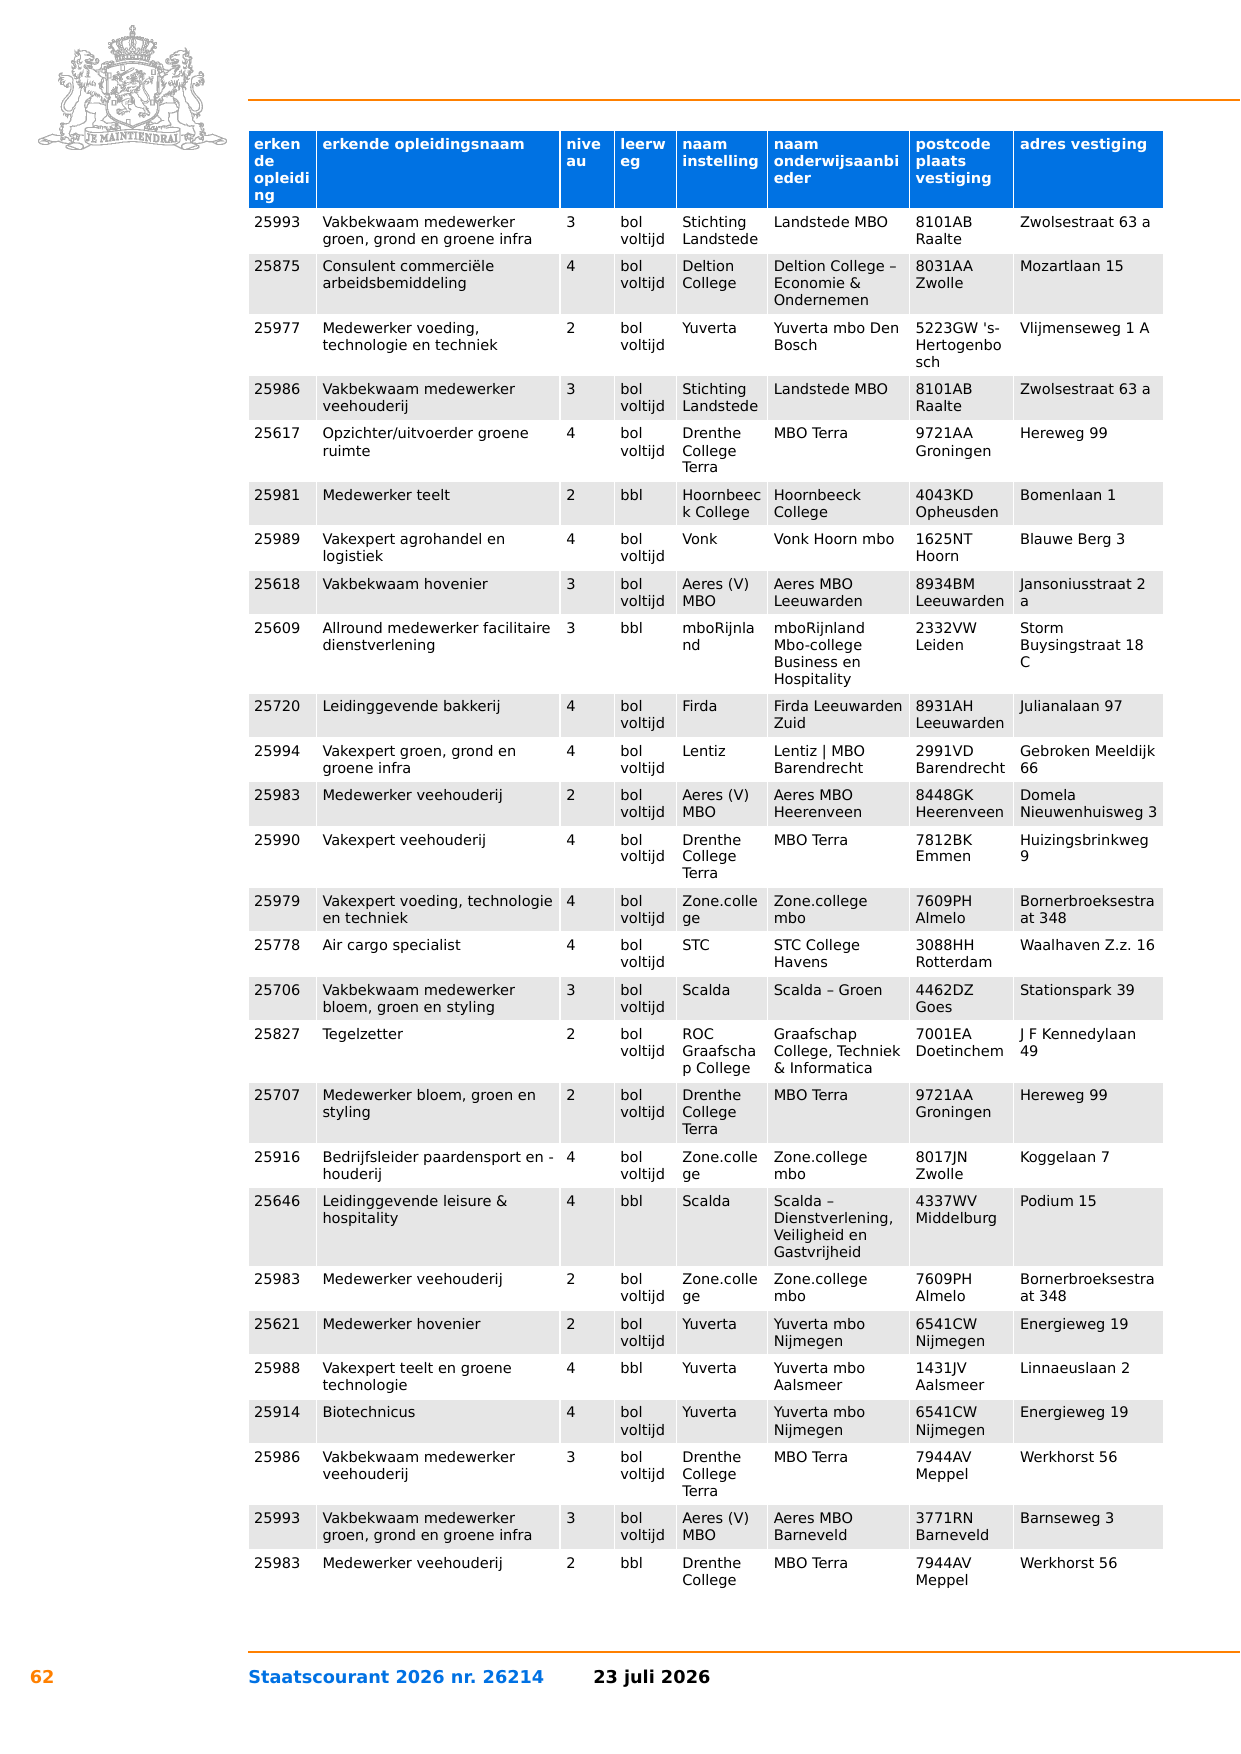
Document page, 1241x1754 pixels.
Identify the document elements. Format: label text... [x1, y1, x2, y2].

table_cell 25983 [249, 1550, 316, 1593]
table_cell 2 [561, 1311, 614, 1354]
table_cell ROC Graafschap College [677, 1021, 767, 1081]
table_cell Vakexpert voeding, technologie en techniek [317, 888, 559, 931]
table_cell Energieweg 19 [1014, 1400, 1163, 1443]
table_cell Stationspark 39 [1014, 977, 1163, 1020]
table_cell Yuverta [677, 1400, 767, 1443]
table_cell 8101AB Raalte [910, 376, 1013, 420]
table_cell Zone.college mbo [768, 1267, 909, 1310]
table_cell 25986 [249, 376, 316, 420]
table_cell Scalda – Groen [768, 977, 909, 1020]
table_cell bol voltijd [615, 1444, 676, 1504]
table_header niveau [561, 131, 614, 208]
table_cell Tegelzetter [317, 1021, 559, 1081]
table_cell Vakexpert teelt en groene technologie [317, 1355, 559, 1399]
table_cell Yuverta [677, 1311, 767, 1354]
table_cell Lentiz | MBO Barendrecht [768, 738, 909, 781]
table_cell 4337WV Middelburg [910, 1188, 1013, 1266]
table_cell Medewerker hovenier [317, 1311, 559, 1354]
table_cell 25916 [249, 1144, 316, 1187]
table_cell Vakbekwaam medewerker veehouderij [317, 1444, 559, 1504]
table_cell mboRijnland Mbo-college Business en Hospitality [768, 615, 909, 692]
table_cell bbl [615, 482, 676, 525]
table_cell Huizingsbrinkweg 9 [1014, 827, 1163, 887]
table_cell Drenthe College Terra [677, 421, 767, 481]
table_cell 2332VW Leiden [910, 615, 1013, 692]
table_cell Yuverta [677, 1355, 767, 1399]
table_cell Mozartlaan 15 [1014, 254, 1163, 314]
table_cell bol voltijd [615, 1021, 676, 1081]
table_cell Drenthe College Terra [677, 1083, 767, 1143]
table_cell Landstede MBO [768, 209, 909, 253]
table_cell MBO Terra [768, 1444, 909, 1504]
table_cell Yuverta mbo Aalsmeer [768, 1355, 909, 1399]
table_cell 7609PH Almelo [910, 888, 1013, 931]
table_cell 4 [561, 421, 614, 481]
table_cell Hoornbeeck College [768, 482, 909, 525]
table_cell Stichting Landstede [677, 376, 767, 420]
table_cell 2 [561, 1021, 614, 1081]
table_cell Aeres MBO Barneveld [768, 1505, 909, 1549]
table_cell 2 [561, 782, 614, 826]
table_cell 3 [561, 571, 614, 614]
table_cell Vonk Hoorn mbo [768, 526, 909, 570]
table_cell Vakbekwaam medewerker groen, grond en groene infra [317, 1505, 559, 1549]
table_cell 6541CW Nijmegen [910, 1311, 1013, 1354]
table_cell 4043KD Opheusden [910, 482, 1013, 525]
table_cell Lentiz [677, 738, 767, 781]
table_cell Biotechnicus [317, 1400, 559, 1443]
table_cell Zone.college mbo [768, 1144, 909, 1187]
table_cell 1625NT Hoorn [910, 526, 1013, 570]
table_cell Stichting Landstede [677, 209, 767, 253]
table_cell bol voltijd [615, 1083, 676, 1143]
table_cell bol voltijd [615, 571, 676, 614]
table_header adres vestiging [1014, 131, 1163, 208]
table_cell Vakbekwaam medewerker bloem, groen en styling [317, 977, 559, 1020]
table_header leerweg [615, 131, 676, 208]
table_cell Julianalaan 97 [1014, 694, 1163, 737]
table_cell Podium 15 [1014, 1188, 1163, 1266]
table_cell Vakbekwaam hovenier [317, 571, 559, 614]
table_cell 25977 [249, 315, 316, 375]
table_cell bol voltijd [615, 1267, 676, 1310]
table_header naam instelling [677, 131, 767, 208]
table_cell 8448GK Heerenveen [910, 782, 1013, 826]
table_header naam onderwijsaanbieder [768, 131, 909, 208]
table_cell bol voltijd [615, 421, 676, 481]
table_cell 8017JN Zwolle [910, 1144, 1013, 1187]
table_cell Firda Leeuwarden Zuid [768, 694, 909, 737]
table_cell 8931AH Leeuwarden [910, 694, 1013, 737]
table_cell 3 [561, 977, 614, 1020]
table_cell Aeres (V) MBO [677, 1505, 767, 1549]
table_cell 25914 [249, 1400, 316, 1443]
table_cell bol voltijd [615, 1311, 676, 1354]
table_cell 25983 [249, 1267, 316, 1310]
table_cell Jansoniusstraat 2 a [1014, 571, 1163, 614]
table_cell Bedrijfsleider paardensport en -houderij [317, 1144, 559, 1187]
table_cell Medewerker veehouderij [317, 782, 559, 826]
table_cell 25778 [249, 933, 316, 976]
table_cell bol voltijd [615, 254, 676, 314]
picture [38, 25, 227, 150]
table_cell 7609PH Almelo [910, 1267, 1013, 1310]
table_cell 9721AA Groningen [910, 1083, 1013, 1143]
table_cell 25981 [249, 482, 316, 525]
table_cell 3 [561, 376, 614, 420]
table_cell Medewerker teelt [317, 482, 559, 525]
table_cell bbl [615, 615, 676, 692]
table_cell MBO Terra [768, 421, 909, 481]
table_cell Zwolsestraat 63 a [1014, 209, 1163, 253]
table_cell bbl [615, 1550, 676, 1593]
table_cell 4 [561, 526, 614, 570]
table_cell 25646 [249, 1188, 316, 1266]
table_cell 25618 [249, 571, 316, 614]
table_cell bol voltijd [615, 315, 676, 375]
table_cell 7944AV Meppel [910, 1444, 1013, 1504]
table_cell 3 [561, 209, 614, 253]
table_cell 4 [561, 1188, 614, 1266]
table_cell Yuverta mbo Den Bosch [768, 315, 909, 375]
table_cell Aeres (V) MBO [677, 782, 767, 826]
table_cell mboRijnland [677, 615, 767, 692]
table_cell 4 [561, 1355, 614, 1399]
table_cell Koggelaan 7 [1014, 1144, 1163, 1187]
table_cell bol voltijd [615, 782, 676, 826]
table_cell 1431JV Aalsmeer [910, 1355, 1013, 1399]
table_cell Landstede MBO [768, 376, 909, 420]
table_cell 4 [561, 827, 614, 887]
table_cell 25827 [249, 1021, 316, 1081]
table_cell Vakexpert agrohandel en logistiek [317, 526, 559, 570]
table_cell Aeres MBO Heerenveen [768, 782, 909, 826]
table_cell Consulent commerciële arbeidsbemiddeling [317, 254, 559, 314]
table_cell Yuverta [677, 315, 767, 375]
table_cell Air cargo specialist [317, 933, 559, 976]
table_cell 25990 [249, 827, 316, 887]
table_cell 25993 [249, 209, 316, 253]
table_cell 25707 [249, 1083, 316, 1143]
table_cell Medewerker bloem, groen en styling [317, 1083, 559, 1143]
table_cell Vakbekwaam medewerker veehouderij [317, 376, 559, 420]
table_cell bol voltijd [615, 1144, 676, 1187]
table_cell 25988 [249, 1355, 316, 1399]
table_cell bol voltijd [615, 1505, 676, 1549]
table_cell MBO Terra [768, 1083, 909, 1143]
table_cell Vakexpert veehouderij [317, 827, 559, 887]
table_cell Barnseweg 3 [1014, 1505, 1163, 1549]
table_cell 25617 [249, 421, 316, 481]
table_cell 6541CW Nijmegen [910, 1400, 1013, 1443]
table_cell Zone.college mbo [768, 888, 909, 931]
table_cell 25979 [249, 888, 316, 931]
table_cell Domela Nieuwenhuisweg 3 [1014, 782, 1163, 826]
table_cell 25875 [249, 254, 316, 314]
table_cell Scalda [677, 977, 767, 1020]
table_cell 25994 [249, 738, 316, 781]
table_cell Medewerker voeding, technologie en techniek [317, 315, 559, 375]
table_cell Zwolsestraat 63 a [1014, 376, 1163, 420]
table_cell Zone.college [677, 1144, 767, 1187]
table_cell 4 [561, 888, 614, 931]
table_cell Zone.college [677, 1267, 767, 1310]
table_cell 8934BM Leeuwarden [910, 571, 1013, 614]
table_cell 25989 [249, 526, 316, 570]
table_cell 4 [561, 1400, 614, 1443]
table_cell Hereweg 99 [1014, 421, 1163, 481]
table_cell Opzichter/uitvoerder groene ruimte [317, 421, 559, 481]
table_cell STC [677, 933, 767, 976]
table_cell 7944AV Meppel [910, 1550, 1013, 1593]
table_cell 2991VD Barendrecht [910, 738, 1013, 781]
table_header erkende opleidingsnaam [317, 131, 559, 208]
table_cell bol voltijd [615, 738, 676, 781]
table_cell 4462DZ Goes [910, 977, 1013, 1020]
table_cell Blauwe Berg 3 [1014, 526, 1163, 570]
table_cell bol voltijd [615, 694, 676, 737]
table_cell 3771RN Barneveld [910, 1505, 1013, 1549]
table_cell 25986 [249, 1444, 316, 1504]
table_cell 2 [561, 1267, 614, 1310]
table_cell 25706 [249, 977, 316, 1020]
table_cell 25993 [249, 1505, 316, 1549]
table_cell bol voltijd [615, 977, 676, 1020]
table_cell J F Kennedylaan 49 [1014, 1021, 1163, 1081]
table_cell bol voltijd [615, 888, 676, 931]
table_cell 25621 [249, 1311, 316, 1354]
table_cell 3088HH Rotterdam [910, 933, 1013, 976]
table_cell Storm Buysingstraat 18 C [1014, 615, 1163, 692]
table_cell Zone.college [677, 888, 767, 931]
table_cell Yuverta mbo Nijmegen [768, 1400, 909, 1443]
table_cell bol voltijd [615, 209, 676, 253]
table_cell Medewerker veehouderij [317, 1550, 559, 1593]
table_cell bbl [615, 1355, 676, 1399]
table_cell 5223GW 's-Hertogenbosch [910, 315, 1013, 375]
table_cell Bornerbroeksestraat 348 [1014, 1267, 1163, 1310]
table_cell 8031AA Zwolle [910, 254, 1013, 314]
table_cell Deltion College – Economie & Ondernemen [768, 254, 909, 314]
table_cell 3 [561, 615, 614, 692]
table_cell Deltion College [677, 254, 767, 314]
table_cell Hoornbeeck College [677, 482, 767, 525]
table_cell Bornerbroeksestraat 348 [1014, 888, 1163, 931]
table_cell 8101AB Raalte [910, 209, 1013, 253]
table_cell Drenthe College Terra [677, 1444, 767, 1504]
table_cell 9721AA Groningen [910, 421, 1013, 481]
table_cell Drenthe College [677, 1550, 767, 1593]
table_cell Energieweg 19 [1014, 1311, 1163, 1354]
table_cell Allround medewerker facilitaire dienstverlening [317, 615, 559, 692]
table_cell Scalda [677, 1188, 767, 1266]
table_cell 3 [561, 1505, 614, 1549]
table_cell 2 [561, 1083, 614, 1143]
table_cell bol voltijd [615, 1400, 676, 1443]
table_cell Yuverta mbo Nijmegen [768, 1311, 909, 1354]
table_cell Werkhorst 56 [1014, 1444, 1163, 1504]
table_cell 25983 [249, 782, 316, 826]
table_cell Leidinggevende bakkerij [317, 694, 559, 737]
table_cell Linnaeuslaan 2 [1014, 1355, 1163, 1399]
table_cell Scalda – Dienstverlening, Veiligheid en Gastvrijheid [768, 1188, 909, 1266]
table_cell Hereweg 99 [1014, 1083, 1163, 1143]
table_cell 3 [561, 1444, 614, 1504]
table_cell 25609 [249, 615, 316, 692]
table_cell Aeres MBO Leeuwarden [768, 571, 909, 614]
table_cell Graafschap College, Techniek & Informatica [768, 1021, 909, 1081]
table_cell 4 [561, 694, 614, 737]
table_cell Medewerker veehouderij [317, 1267, 559, 1310]
table_header postcode plaats vestiging [910, 131, 1013, 208]
table_cell Leidinggevende leisure & hospitality [317, 1188, 559, 1266]
table_cell Gebroken Meeldijk 66 [1014, 738, 1163, 781]
table_cell 25720 [249, 694, 316, 737]
table_cell 2 [561, 1550, 614, 1593]
table_cell bol voltijd [615, 933, 676, 976]
table_cell Vlijmenseweg 1 A [1014, 315, 1163, 375]
table_cell bbl [615, 1188, 676, 1266]
table_cell 7001EA Doetinchem [910, 1021, 1013, 1081]
table_header erkende opleiding [249, 131, 316, 208]
table_cell Firda [677, 694, 767, 737]
table_cell Werkhorst 56 [1014, 1550, 1163, 1593]
table_cell Drenthe College Terra [677, 827, 767, 887]
table_cell 4 [561, 1144, 614, 1187]
table_cell Vakbekwaam medewerker groen, grond en groene infra [317, 209, 559, 253]
table_cell bol voltijd [615, 376, 676, 420]
table_cell Waalhaven Z.z. 16 [1014, 933, 1163, 976]
table_cell STC College Havens [768, 933, 909, 976]
table_cell 4 [561, 933, 614, 976]
table_cell 4 [561, 254, 614, 314]
table_cell bol voltijd [615, 526, 676, 570]
table_cell Bomenlaan 1 [1014, 482, 1163, 525]
table_cell bol voltijd [615, 827, 676, 887]
table_cell Vakexpert groen, grond en groene infra [317, 738, 559, 781]
table_cell MBO Terra [768, 1550, 909, 1593]
table_cell Aeres (V) MBO [677, 571, 767, 614]
table_cell 2 [561, 315, 614, 375]
table_cell 4 [561, 738, 614, 781]
table_cell 7812BK Emmen [910, 827, 1013, 887]
table_cell MBO Terra [768, 827, 909, 887]
table_cell Vonk [677, 526, 767, 570]
table_cell 2 [561, 482, 614, 525]
